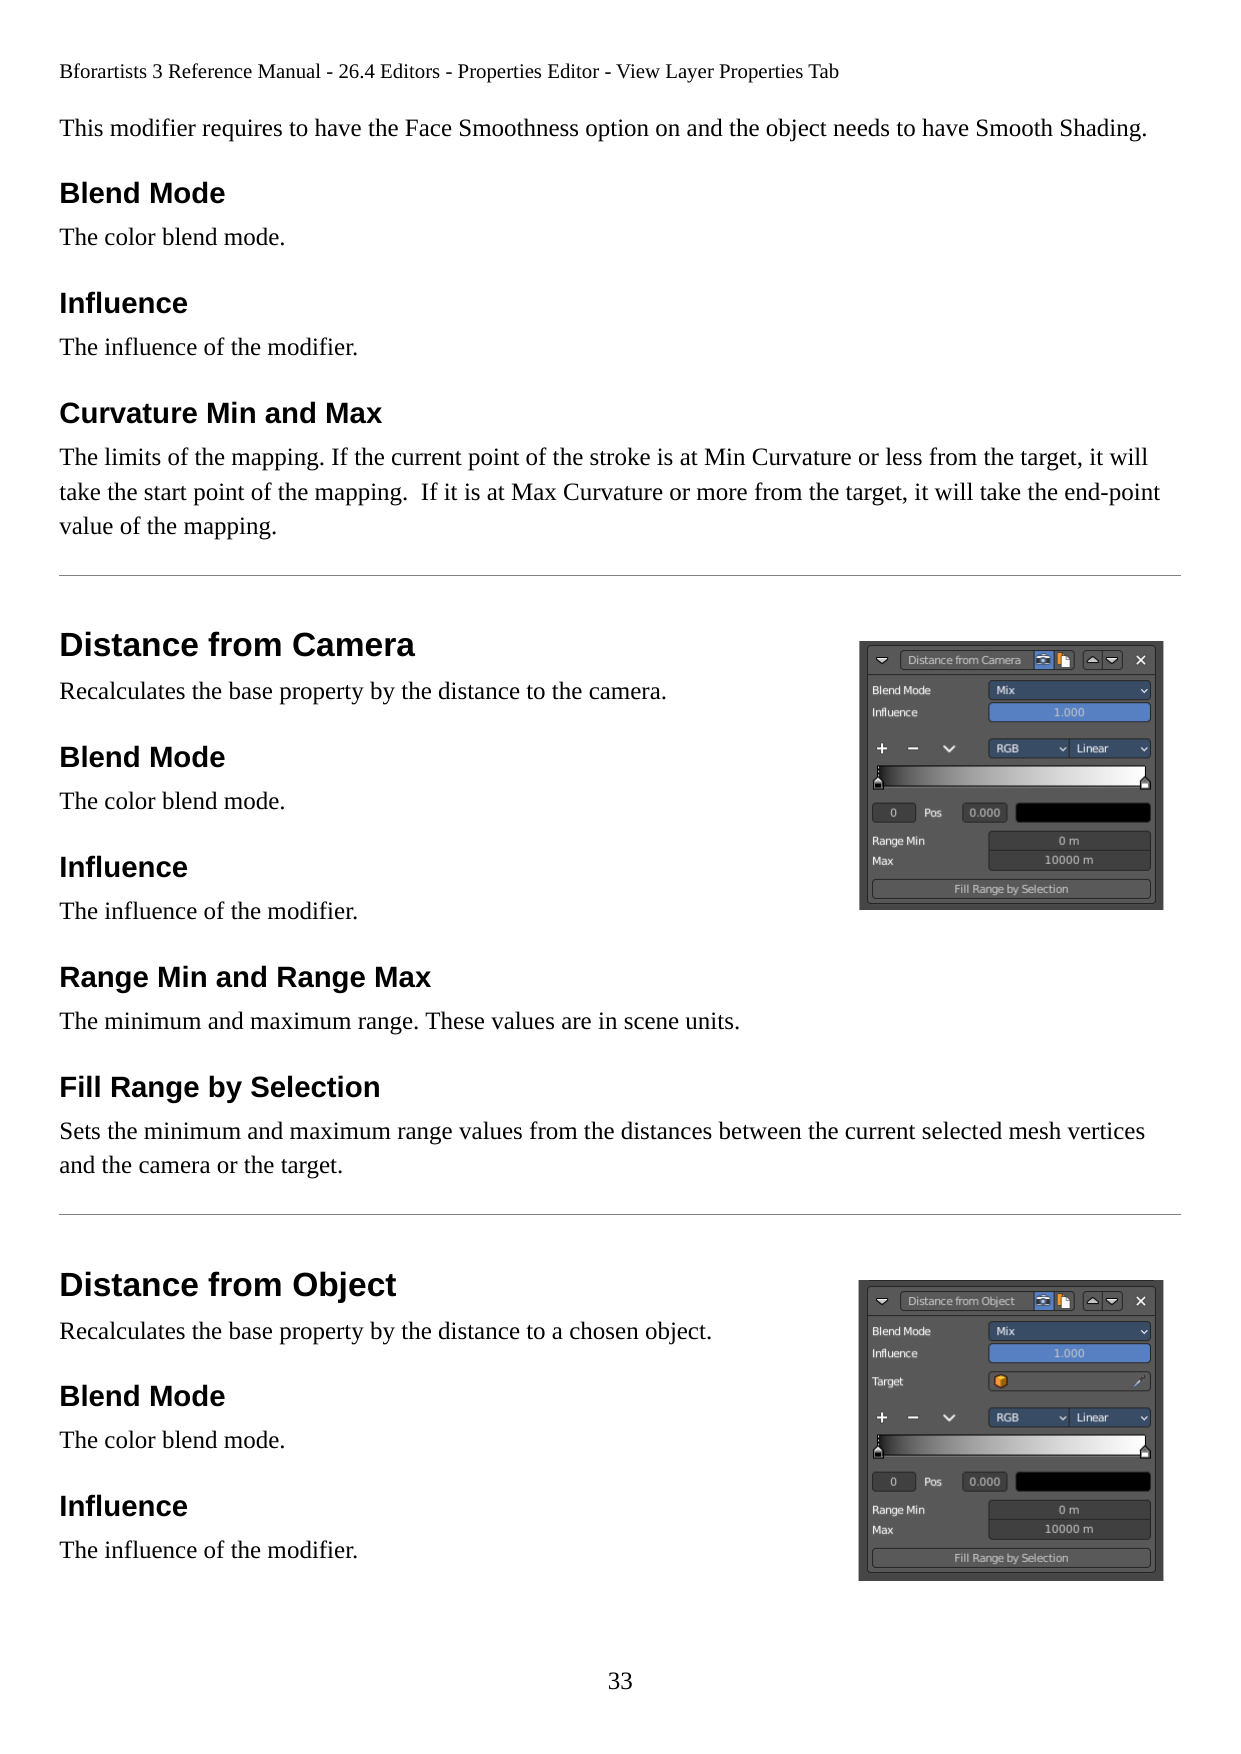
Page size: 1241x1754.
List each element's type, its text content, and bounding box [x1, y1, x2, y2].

subtitle Distance from Camera [59, 625, 1181, 664]
text The limits of the mapping. If the current point of the stroke is at Min Curvature or less from the target, it will take the start point of the mapping. If it is at Max Curvature or more from the target, it will take the end-point value of the mapping. [59, 442, 1181, 540]
subtitle Influence [59, 850, 859, 884]
subtitle Blend Mode [59, 1379, 858, 1413]
subtitle [1164, 1489, 1181, 1523]
text Recalculates the base property by the distance to a chosen object. [59, 1316, 858, 1344]
subtitle Influence [59, 1489, 858, 1523]
subtitle Curvature Min and Max [59, 396, 1181, 430]
subtitle Blend Mode [59, 176, 1181, 210]
text The color blend mode. [59, 786, 859, 815]
subtitle [1164, 850, 1181, 884]
subtitle Range Min and Range Max [59, 960, 1181, 994]
text Recalculates the base property by the distance to the camera. [59, 676, 859, 705]
picture [858, 1280, 1164, 1581]
text [1164, 786, 1181, 815]
text The influence of the modifier. [59, 1536, 858, 1564]
text The influence of the modifier. [59, 896, 1181, 925]
subtitle [1164, 740, 1181, 774]
text [1164, 1426, 1181, 1454]
subtitle Distance from Object [59, 1264, 1181, 1303]
subtitle [1164, 1379, 1181, 1413]
subtitle Fill Range by Selection [59, 1070, 1181, 1103]
subtitle Influence [59, 286, 1181, 320]
text This modifier requires to have the Face Smoothness option on and the object needs to have Smooth Shading. [59, 113, 1181, 141]
picture [859, 641, 1164, 910]
text The color blend mode. [59, 222, 1181, 251]
text The color blend mode. [59, 1426, 858, 1454]
text The minimum and maximum range. These values are in scene units. [59, 1006, 1181, 1035]
text Sets the minimum and maximum range values from the distances between the current selected mesh vertices and the camera or the target. [59, 1116, 1181, 1179]
subtitle Blend Mode [59, 740, 859, 774]
text The influence of the modifier. [59, 332, 1181, 361]
